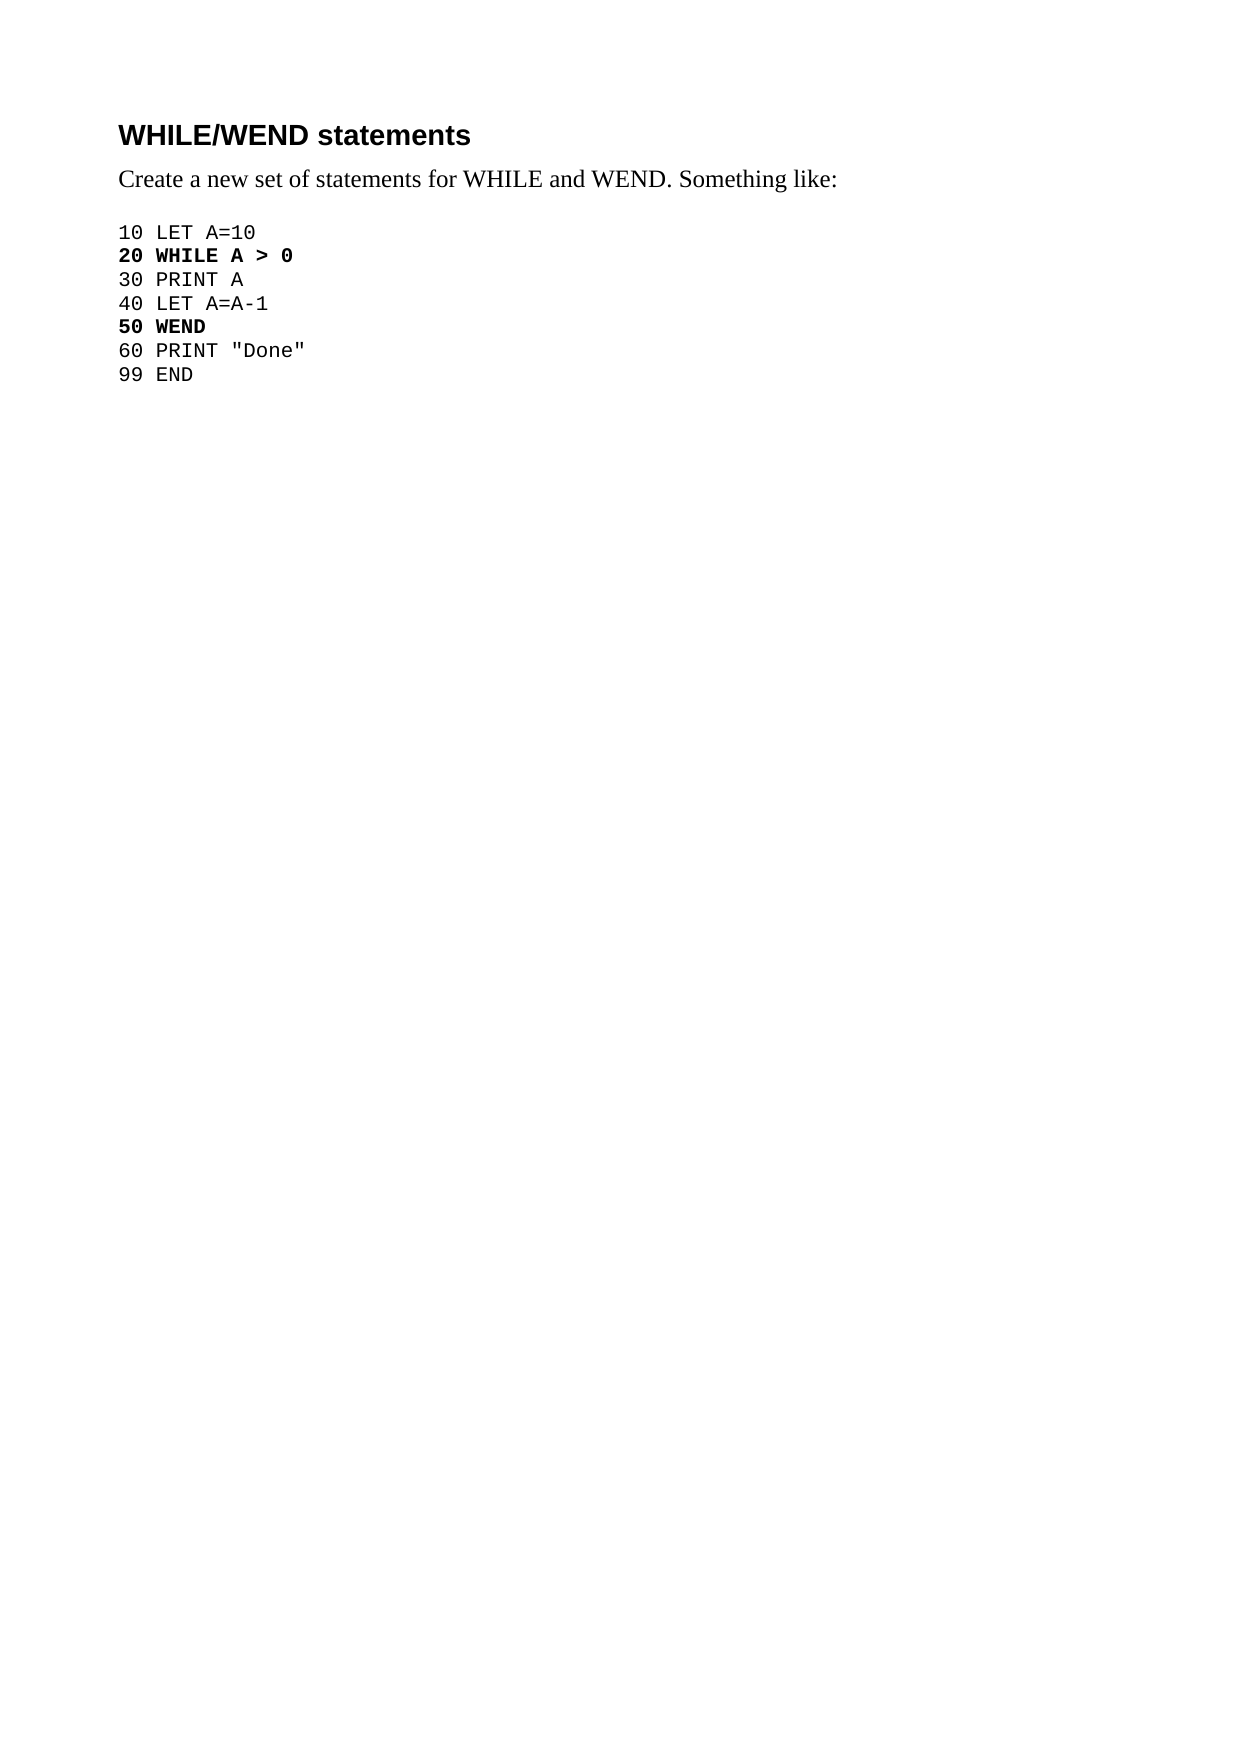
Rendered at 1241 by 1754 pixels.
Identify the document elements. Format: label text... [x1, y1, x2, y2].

text 40 LET A=A-1 [118, 293, 1122, 316]
text 50 WEND [118, 316, 1122, 340]
text 10 LET A=10 [118, 222, 1122, 245]
text 60 PRINT "Done" [118, 340, 1122, 363]
subtitle WHILE/WEND statements [118, 118, 1122, 152]
text Create a new set of statements for WHILE and WEND. Something like: [118, 164, 1122, 193]
text 20 WHILE A > 0 [118, 245, 1122, 269]
text 99 END [118, 363, 1122, 387]
text 30 PRINT A [118, 269, 1122, 293]
